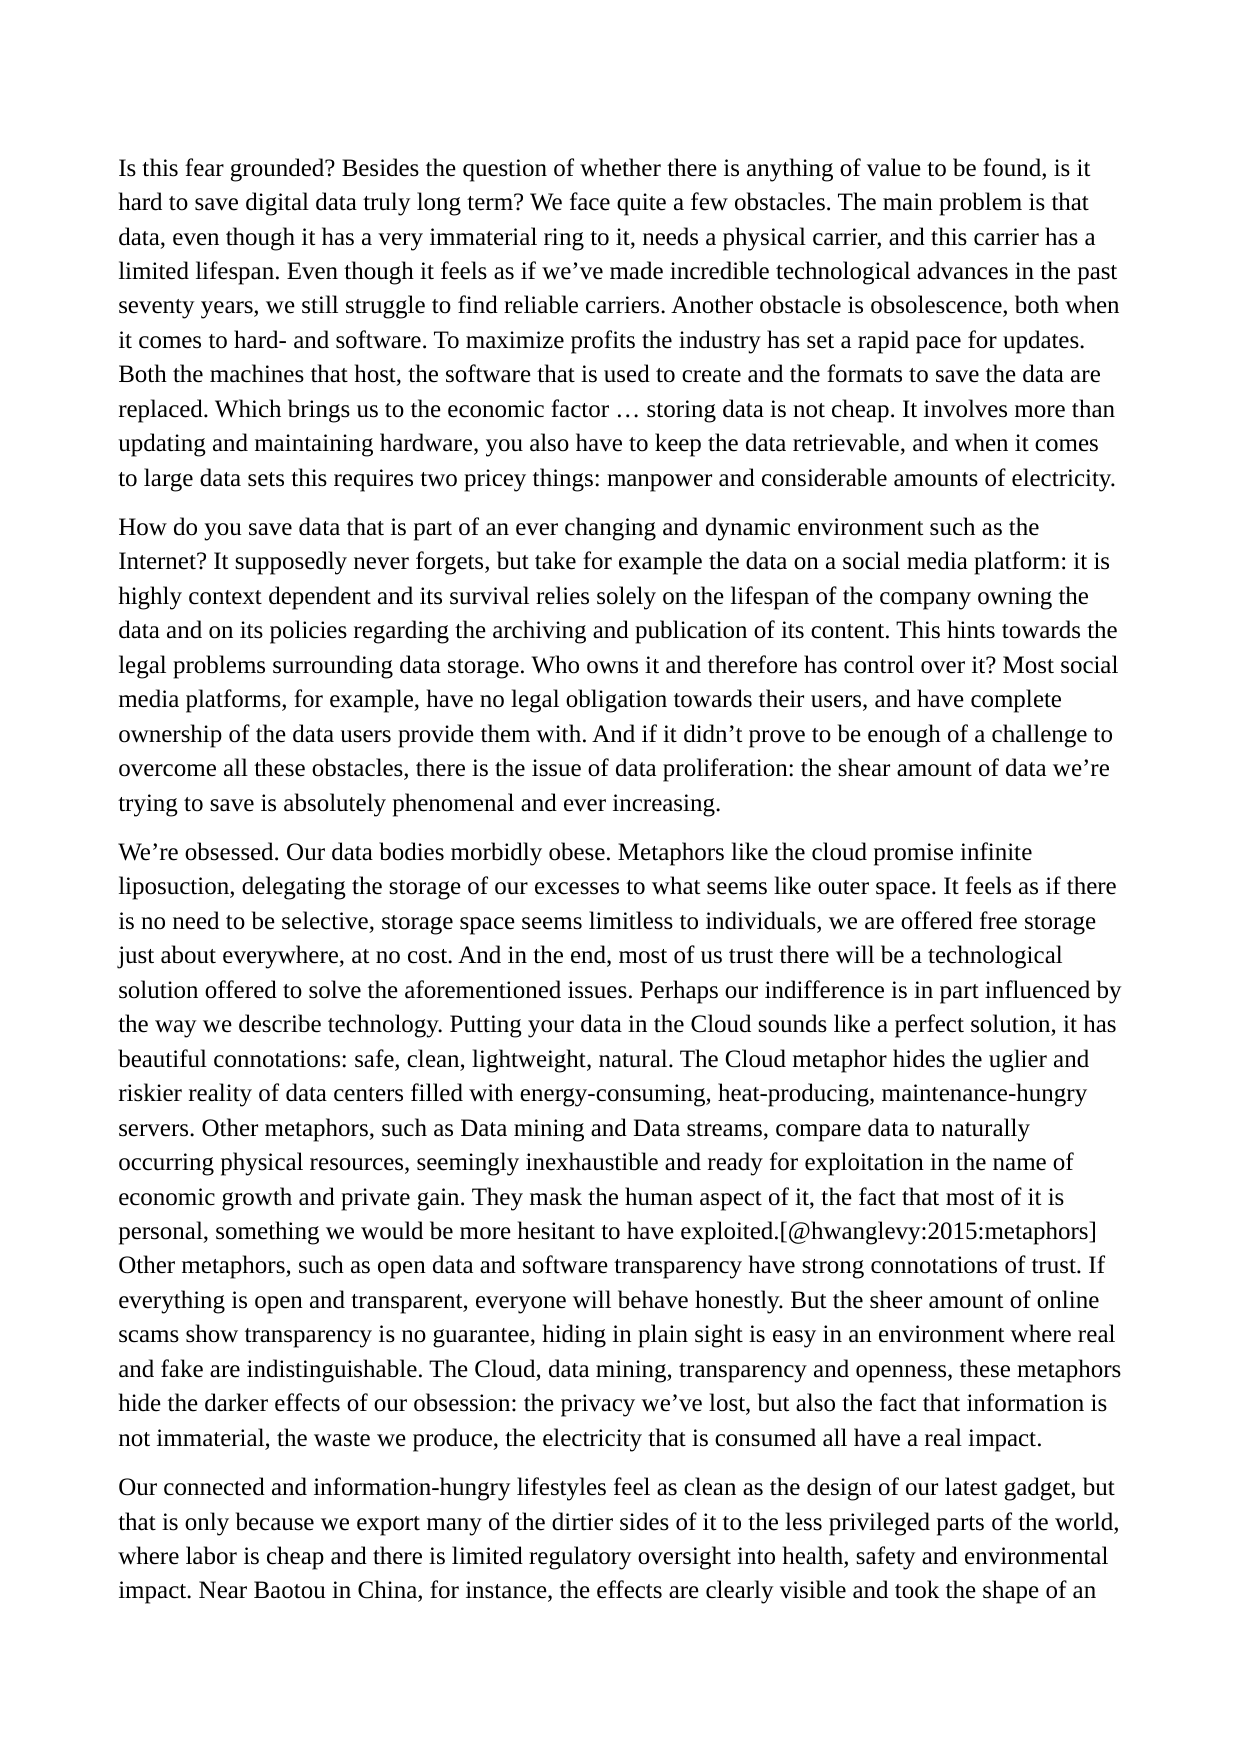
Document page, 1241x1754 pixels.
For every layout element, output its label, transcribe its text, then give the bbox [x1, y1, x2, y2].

text Is this fear grounded? Besides the question of whether there is anything of value to be found, is it hard to save digital data truly long term? We face quite a few obstacles. The main problem is that data, even though it has a very immaterial ring to it, needs a physical carrier, and this carrier has a limited lifespan. Even though it feels as if we’ve made incredible technological advances in the past seventy years, we still struggle to find reliable carriers. Another obstacle is obsolescence, both when it comes to hard- and software. To maximize profits the industry has set a rapid pace for updates. Both the machines that host, the software that is used to create and the formats to save the data are replaced. Which brings us to the economic factor … storing data is not cheap. It involves more than updating and maintaining hardware, you also have to keep the data retrievable, and when it comes to large data sets this requires two pricey things: manpower and considerable amounts of electricity. [118, 118, 1122, 492]
text How do you save data that is part of an ever changing and dynamic environment such as the Internet? It supposedly never forgets, but take for example the data on a social media platform: it is highly context dependent and its survival relies solely on the lifespan of the company owning the data and on its policies regarding the archiving and publication of its content. This hints towards the legal problems surrounding data storage. Who owns it and therefore has control over it? Most social media platforms, for example, have no legal obligation towards their users, and have complete ownership of the data users provide them with. And if it didn’t prove to be enough of a challenge to overcome all these obstacles, there is the issue of data proliferation: the shear amount of data we’re trying to save is absolutely phenomenal and ever increasing. [118, 512, 1122, 817]
text We’re obsessed. Our data bodies morbidly obese. Metaphors like the cloud promise infinite liposuction, delegating the storage of our excesses to what seems like outer space. It feels as if there is no need to be selective, storage space seems limitless to individuals, we are offered free storage just about everywhere, at no cost. And in the end, most of us trust there will be a technological solution offered to solve the aforementioned issues. Perhaps our indifference is in part influenced by the way we describe technology. Putting your data in the Cloud sounds like a perfect solution, it has beautiful connotations: safe, clean, lightweight, natural. The Cloud metaphor hides the uglier and riskier reality of data centers filled with energy-consuming, heat-producing, maintenance-hungry servers. Other metaphors, such as Data mining and Data streams, compare data to naturally occurring physical resources, seemingly inexhaustible and ready for exploitation in the name of economic growth and private gain. They mask the human aspect of it, the fact that most of it is personal, something we would be more hesitant to have exploited.[@hwanglevy:2015:metaphors] Other metaphors, such as open data and software transparency have strong connotations of trust. If everything is open and transparent, everyone will behave honestly. But the sheer amount of online scams show transparency is no guarantee, hiding in plain sight is easy in an environment where real and fake are indistinguishable. The Cloud, data mining, transparency and openness, these metaphors hide the darker effects of our obsession: the privacy we’ve lost, but also the fact that information is not immaterial, the waste we produce, the electricity that is consumed all have a real impact. [118, 837, 1122, 1452]
text Our connected and information-hungry lifestyles feel as clean as the design of our latest gadget, but that is only because we export many of the dirtier sides of it to the less privileged parts of the world, where labor is cheap and there is limited regulatory oversight into health, safety and environmental impact. Near Baotou in China, for instance, the effects are clearly visible and took the shape of an [118, 1472, 1122, 1604]
